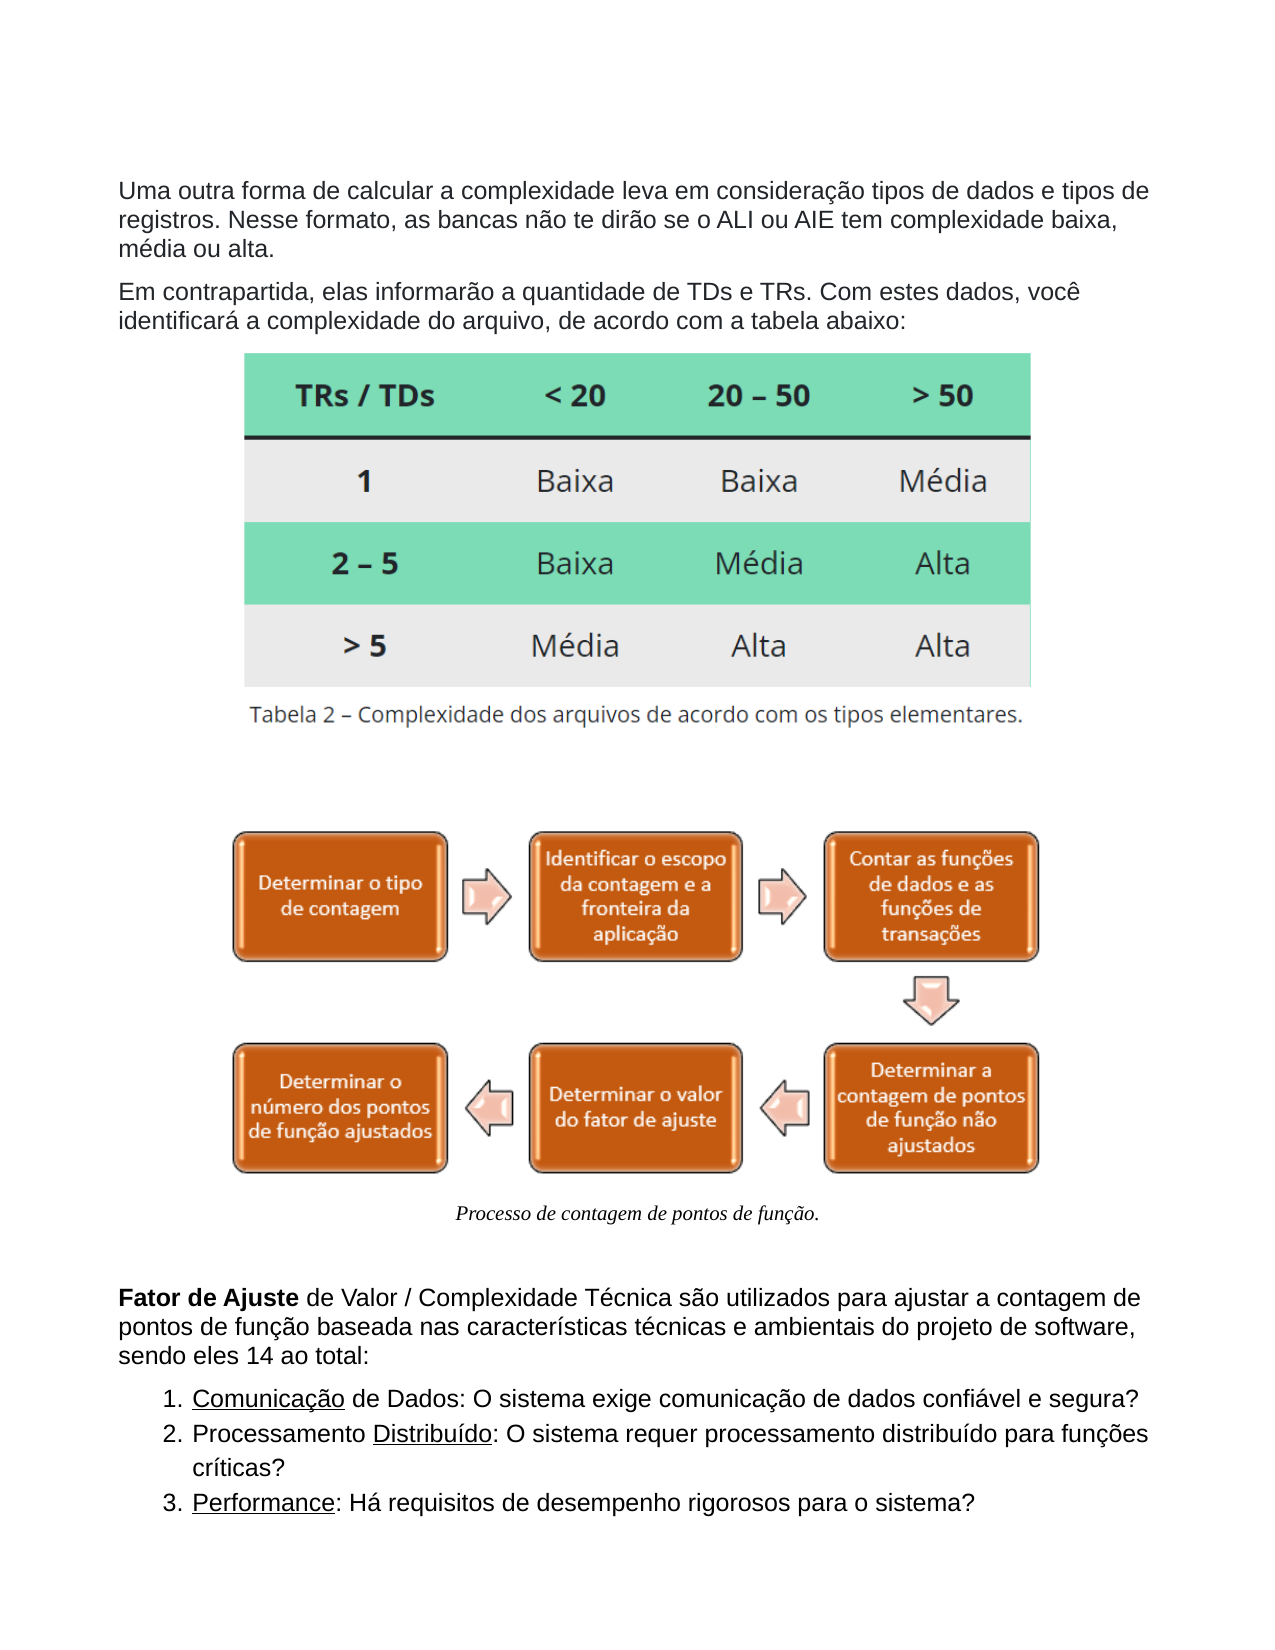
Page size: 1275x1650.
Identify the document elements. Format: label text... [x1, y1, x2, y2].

list Comunicação de Dados: O sistema exige comunicação de dados confiável e segura? [162, 1384, 1157, 1413]
text Fator de Ajuste de Valor / Complexidade Técnica são utilizados para ajustar a contagem de pontos de função baseada nas características técnicas e ambientais do projeto de software, sendo eles 14 ao total: [118, 1283, 1157, 1369]
text Processo de contagem de pontos de função. [326, 1202, 949, 1225]
list Performance: Há requisitos de desempenho rigorosos para o sistema? [162, 1488, 1157, 1516]
list Processamento Distribuído: O sistema requer processamento distribuído para funções críticas? [162, 1419, 1157, 1482]
picture [244, 349, 1031, 736]
text Uma outra forma de calcular a complexidade leva em consideração tipos de dados e tipos de registros. Nesse formato, as bancas não te dirão se o ALI ou AIE tem complexidade baixa, média ou alta. [118, 176, 1157, 263]
text Em contrapartida, elas informarão a quantidade de TDs e TRs. Com estes dados, você identificará a complexidade do arquivo, de acordo com a tabela abaixo: [118, 277, 1157, 335]
picture [213, 806, 1062, 1202]
